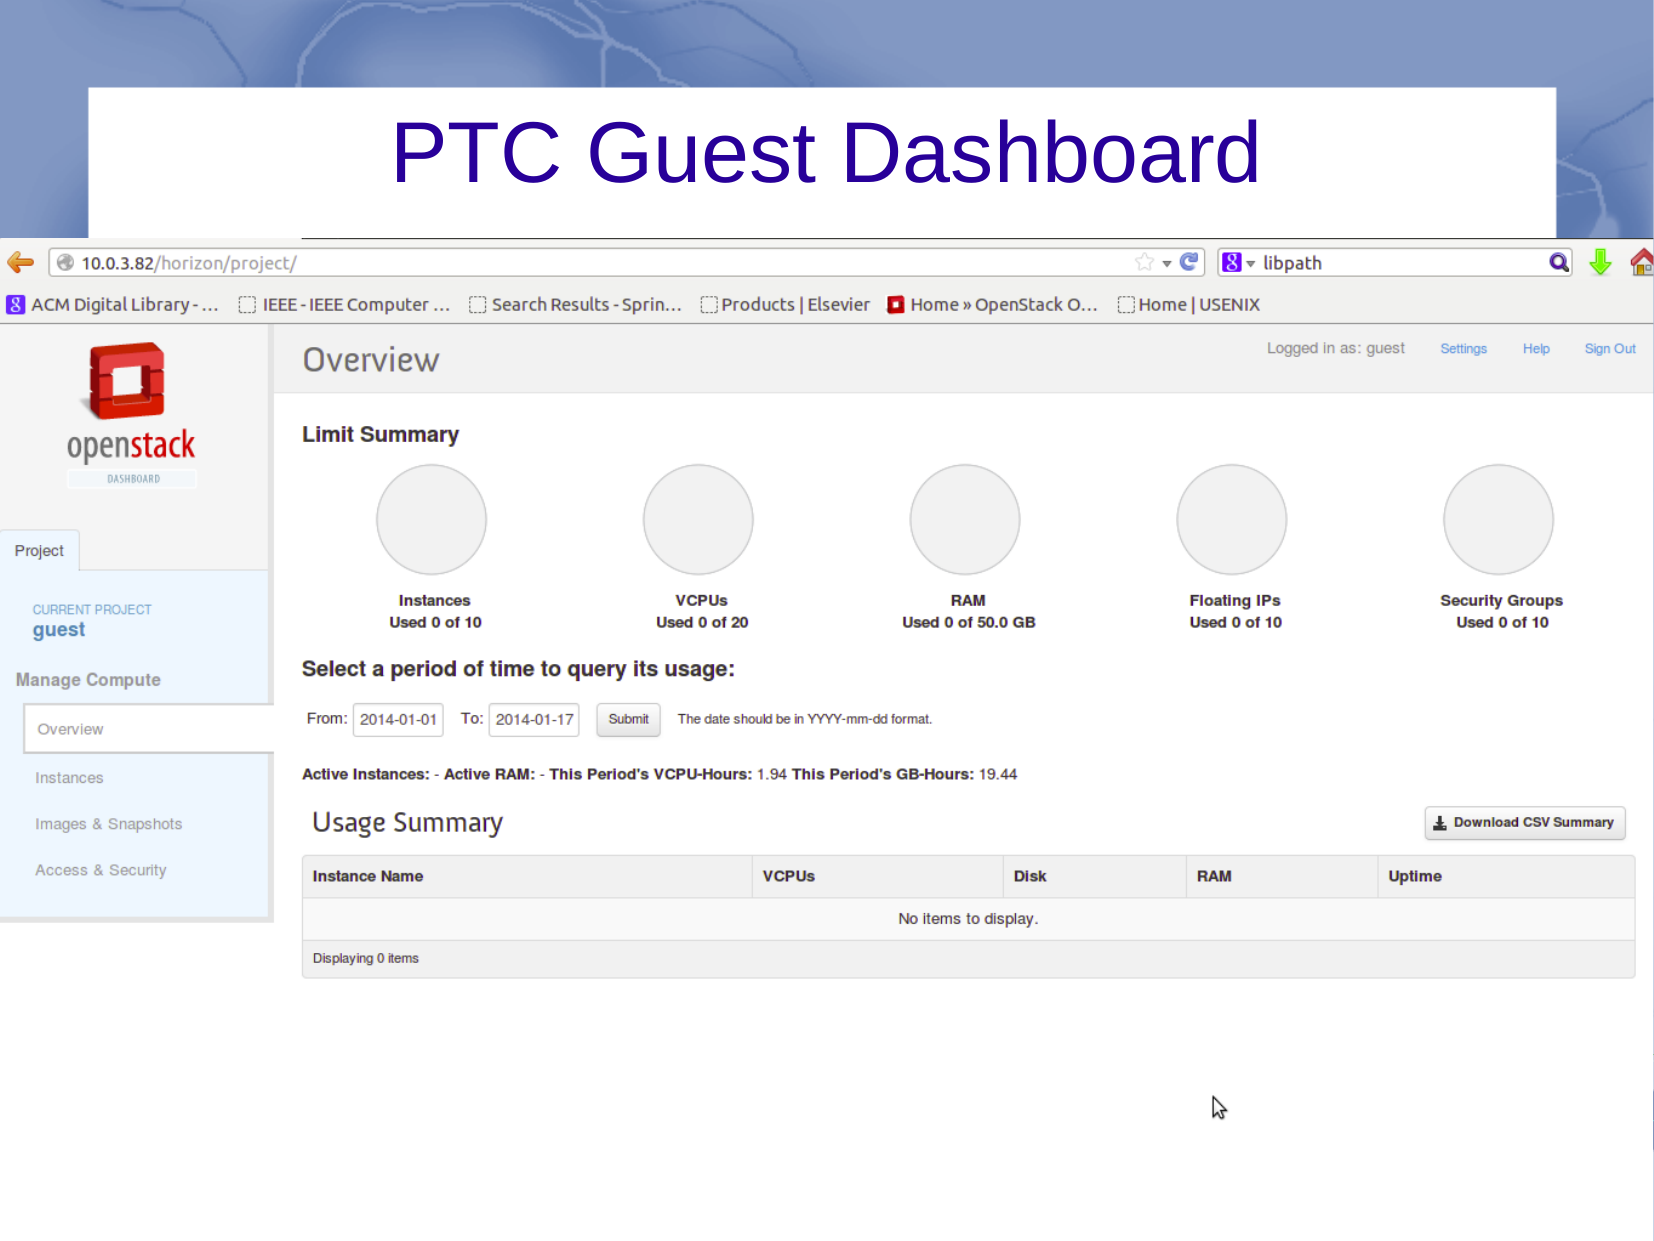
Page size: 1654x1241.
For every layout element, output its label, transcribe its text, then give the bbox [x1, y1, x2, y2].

picture [0, 0, 1654, 1241]
title PTC Guest Dashboard [82, 49, 1571, 238]
